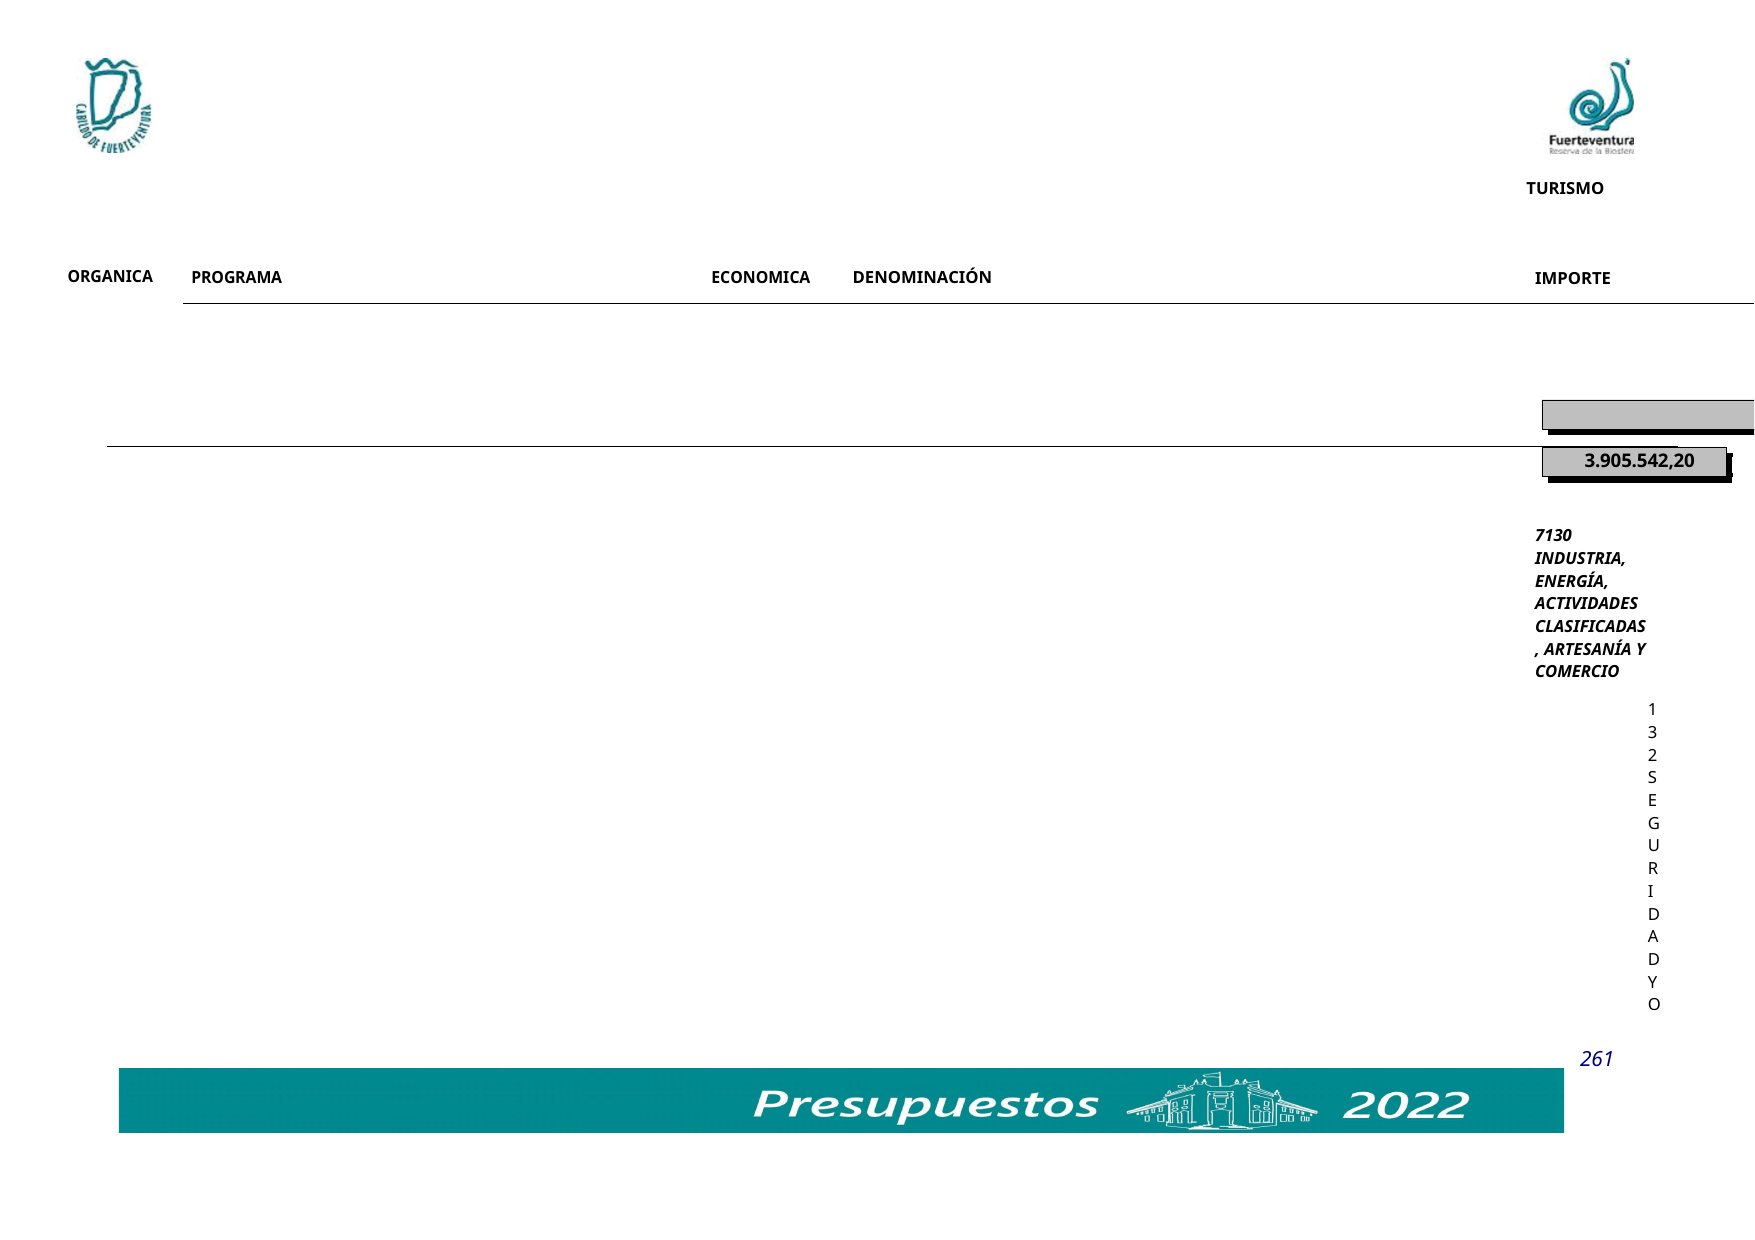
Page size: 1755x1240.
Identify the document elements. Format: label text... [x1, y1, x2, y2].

text IMPORTE [1535, 266, 1650, 289]
text 132 SEGURIDAD Y O [1648, 698, 1661, 1016]
text 7130 INDUSTRIA, ENERGÍA, ACTIVIDADES CLASIFICADAS, ARTESANÍA Y COMERCIO [1535, 524, 1650, 683]
text ORGANICA PROGRAMA ECONOMICA DENOMINACIÓN [67, 265, 1008, 289]
